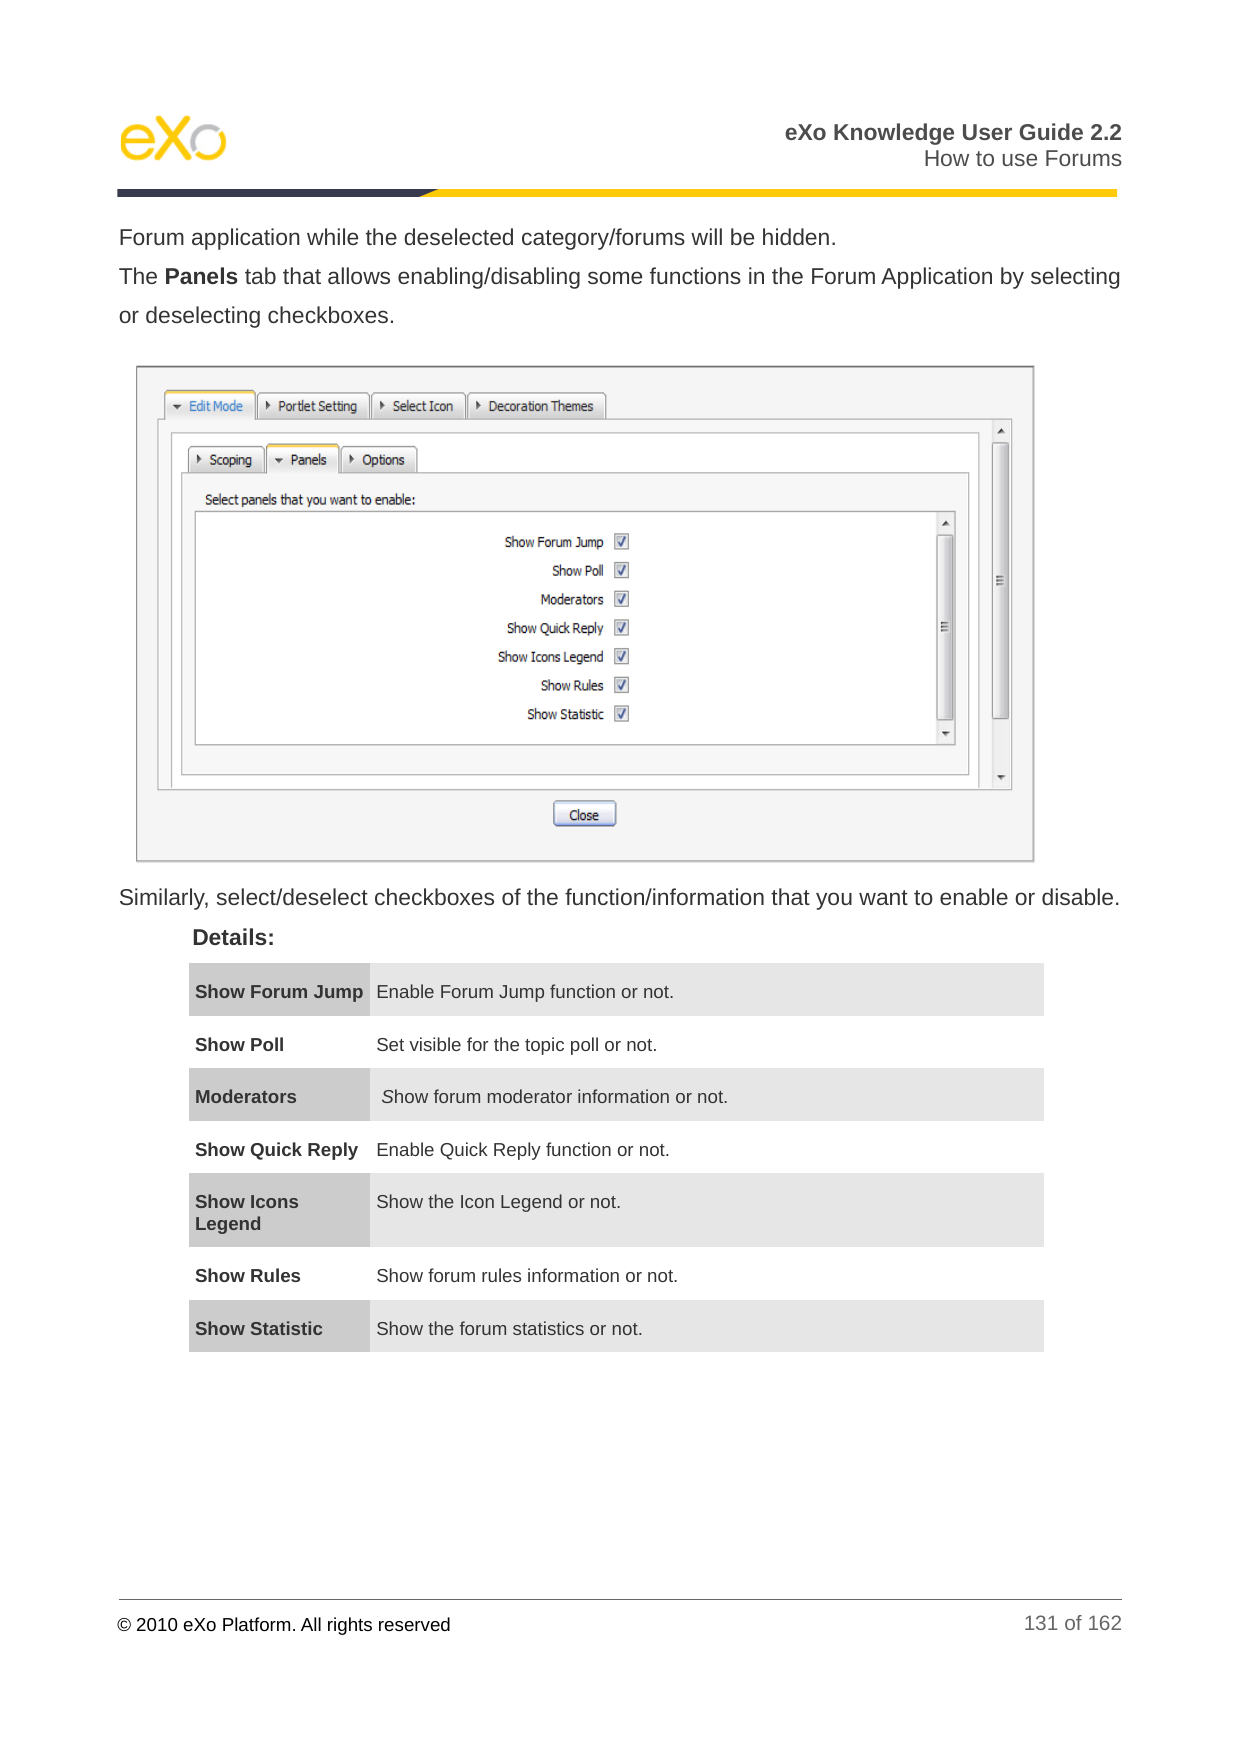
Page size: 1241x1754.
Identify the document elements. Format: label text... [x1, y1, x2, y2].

text Details: [118, 924, 1122, 950]
table_cell Set visible for the topic poll or not. [370, 1016, 1044, 1068]
text The Panels tab that allows enabling/disabling some functions in the Forum Application by selecting or deselecting checkboxes. [118, 263, 1122, 329]
table_cell Show Rules [189, 1247, 370, 1300]
picture [117, 189, 1118, 197]
picture [120, 115, 227, 161]
text Similarly, select/deselect checkboxes of the function/information that you want to enable or disable. [118, 342, 1122, 911]
table_cell Show Poll [189, 1016, 370, 1068]
table_cell Show Statistic [189, 1300, 370, 1352]
table_header Show Forum Jump [189, 963, 370, 1016]
table_cell Moderators [189, 1068, 370, 1121]
text Forum application while the deselected category/forums will be hidden. [118, 223, 1122, 250]
picture [136, 365, 1036, 864]
table_cell Show Quick Reply [189, 1121, 370, 1173]
table_cell Show the Icon Legend or not. [370, 1173, 1044, 1247]
table_cell Enable Quick Reply function or not. [370, 1121, 1044, 1173]
table_cell Show forum moderator information or not. [370, 1068, 1044, 1121]
table_header Enable Forum Jump function or not. [370, 963, 1044, 1016]
table_cell Show forum rules information or not. [370, 1247, 1044, 1300]
table_cell Show Icons Legend [189, 1173, 370, 1247]
table_cell Show the forum statistics or not. [370, 1300, 1044, 1352]
